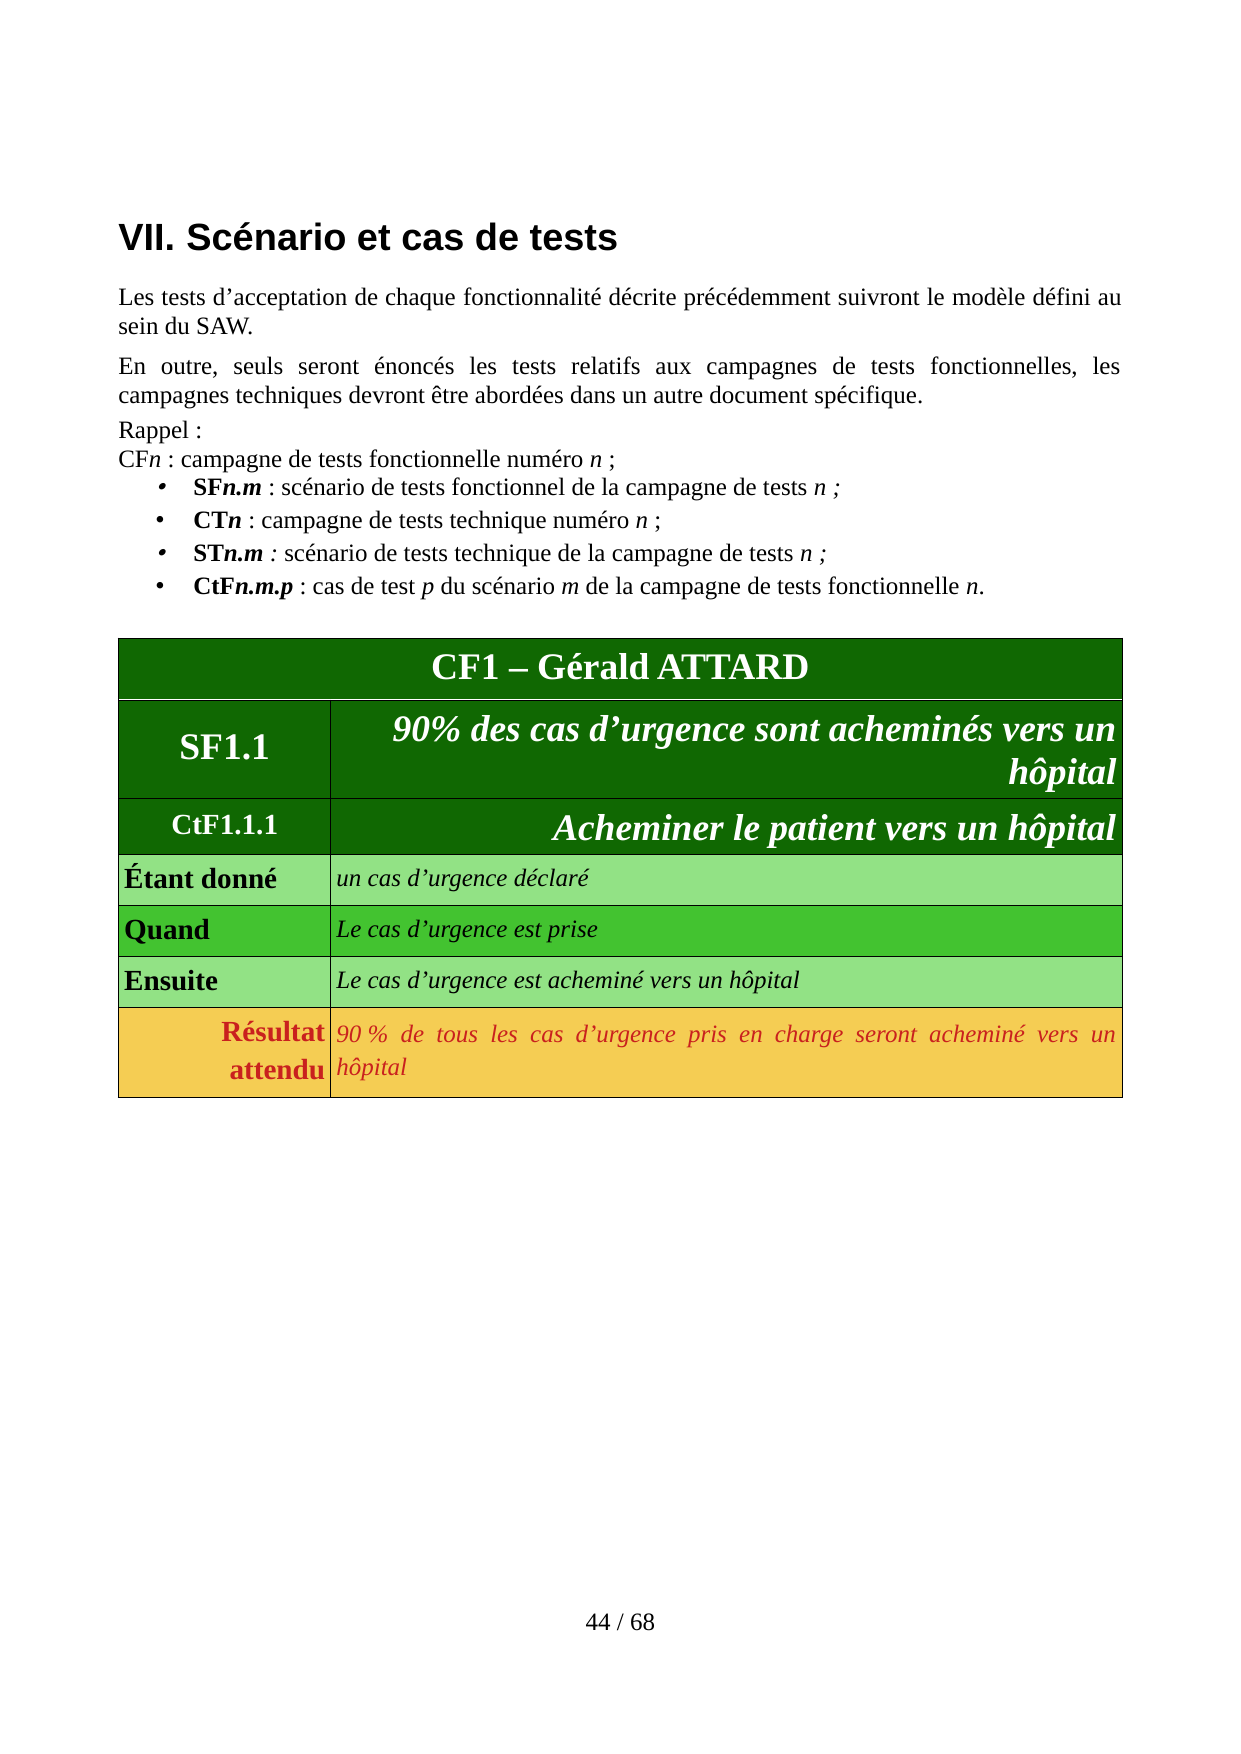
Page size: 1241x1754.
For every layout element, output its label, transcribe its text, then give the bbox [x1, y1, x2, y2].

table_cell Étant donné [119, 855, 330, 905]
text En outre, seuls seront énoncés les tests relatifs aux campagnes de tests fonctionnelles, les campagnes techniques devront être abordées dans un autre document spécifique. [118, 351, 1122, 409]
table_cell Acheminer le patient vers un hôpital [331, 799, 1122, 854]
table_cell Le cas d’urgence est acheminé vers un hôpital [331, 957, 1122, 1007]
list CTn : campagne de tests technique numéro n ; [156, 505, 1122, 534]
table_cell CtF1.1.1 [119, 799, 330, 854]
table_cell SF1.1 [119, 701, 330, 798]
table_cell Résultat attendu [119, 1008, 330, 1097]
text Rappel : [118, 415, 1122, 444]
table_cell Ensuite [119, 957, 330, 1007]
table_header CF1 – Gérald ATTARD [119, 639, 1122, 699]
list STn.m : scénario de tests technique de la campagne de tests n ; [156, 538, 1122, 567]
table_cell Le cas d’urgence est prise [331, 906, 1122, 956]
text CFn : campagne de tests fonctionnelle numéro n ; [118, 444, 1122, 472]
table_cell un cas d’urgence déclaré [331, 855, 1122, 905]
list CtFn.m.p : cas de test p du scénario m de la campagne de tests fonctionnelle n. [156, 571, 1122, 600]
subtitle Scénario et cas de tests [118, 215, 1122, 258]
text Les tests d’acceptation de chaque fonctionnalité décrite précédemment suivront le modèle défini au sein du SAW. [118, 282, 1122, 339]
list SFn.m : scénario de tests fonctionnel de la campagne de tests n ; [156, 472, 1122, 501]
table_cell Quand [119, 906, 330, 956]
table_cell 90 % de tous les cas d’urgence pris en charge seront acheminé vers un hôpital [331, 1008, 1122, 1097]
table_cell 90% des cas d’urgence sont acheminés vers un hôpital [331, 701, 1122, 798]
